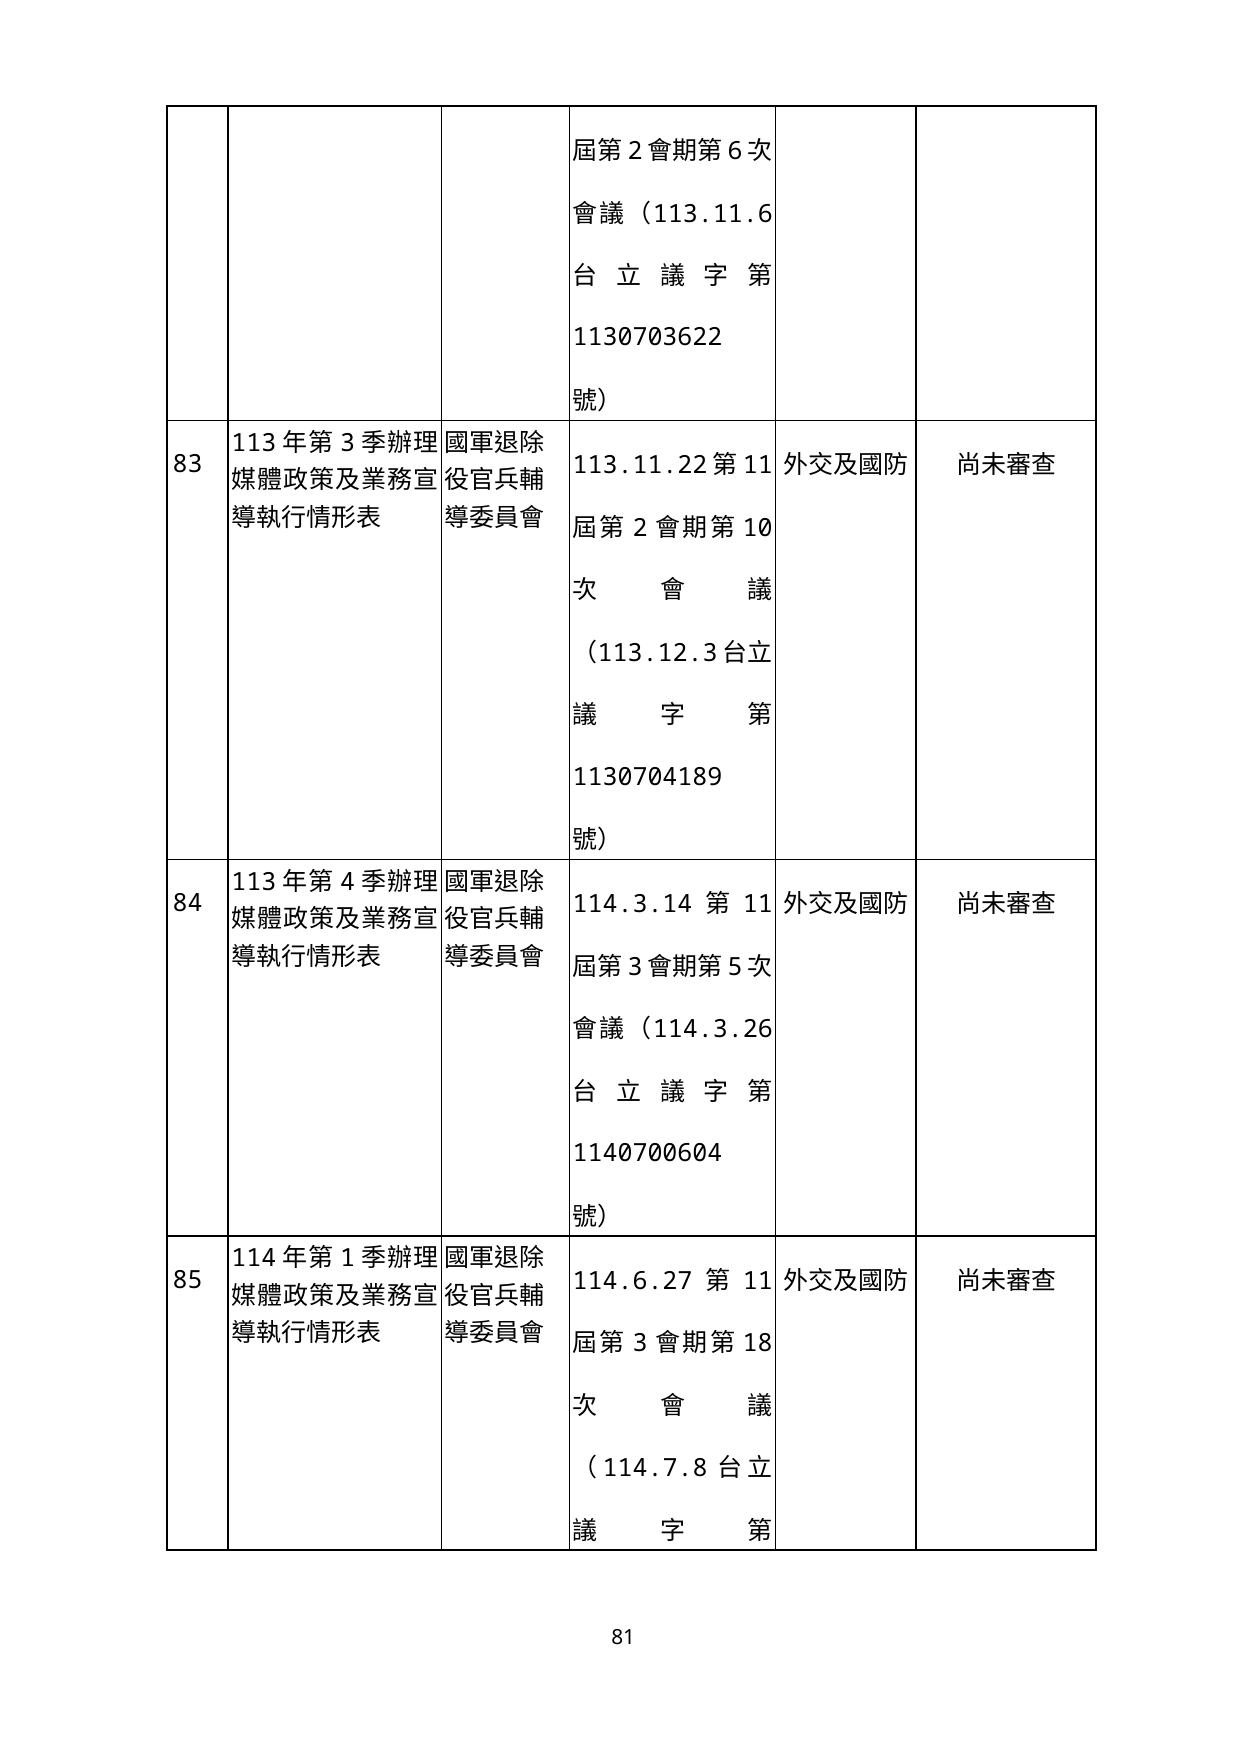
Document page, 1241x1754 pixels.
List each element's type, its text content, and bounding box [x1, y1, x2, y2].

table_cell 113年第3季辦理媒體政策及業務宣導執行情形表 [229, 421, 441, 858]
table_cell 113.11.22第11屆第2會期第10次會議（113.12.3台立議字第1130704189號） [570, 421, 775, 858]
table_cell [168, 421, 227, 858]
table_cell [442, 107, 569, 419]
table_cell 114年第1季辦理媒體政策及業務宣導執行情形表 [229, 1237, 441, 1549]
table_cell 尚未審查 [917, 421, 1095, 858]
table_cell 114.6.27第11屆第3會期第18次會議（114.7.8台立議字第 [570, 1237, 775, 1549]
table_cell 尚未審查 [917, 1237, 1095, 1549]
table_cell [229, 107, 441, 419]
table_cell [776, 107, 915, 419]
table_cell [168, 860, 227, 1235]
table_cell 外交及國防 [776, 421, 915, 858]
table_cell 屆第2會期第6次會議（113.11.6台立議字第1130703622號） [570, 107, 775, 419]
table_cell 114.3.14第11屆第3會期第5次會議（114.3.26台立議字第1140700604號） [570, 860, 775, 1235]
table_cell 國軍退除役官兵輔導委員會 [442, 860, 569, 1235]
table_cell 國軍退除役官兵輔導委員會 [442, 421, 569, 858]
table_cell [917, 107, 1095, 419]
table_cell 國軍退除役官兵輔導委員會 [442, 1237, 569, 1549]
table_cell [168, 107, 227, 419]
table_cell [168, 1237, 227, 1549]
table_cell 外交及國防 [776, 1237, 915, 1549]
table_cell 尚未審查 [917, 860, 1095, 1235]
table_cell 113年第4季辦理媒體政策及業務宣導執行情形表 [229, 860, 441, 1235]
table_cell 外交及國防 [776, 860, 915, 1235]
